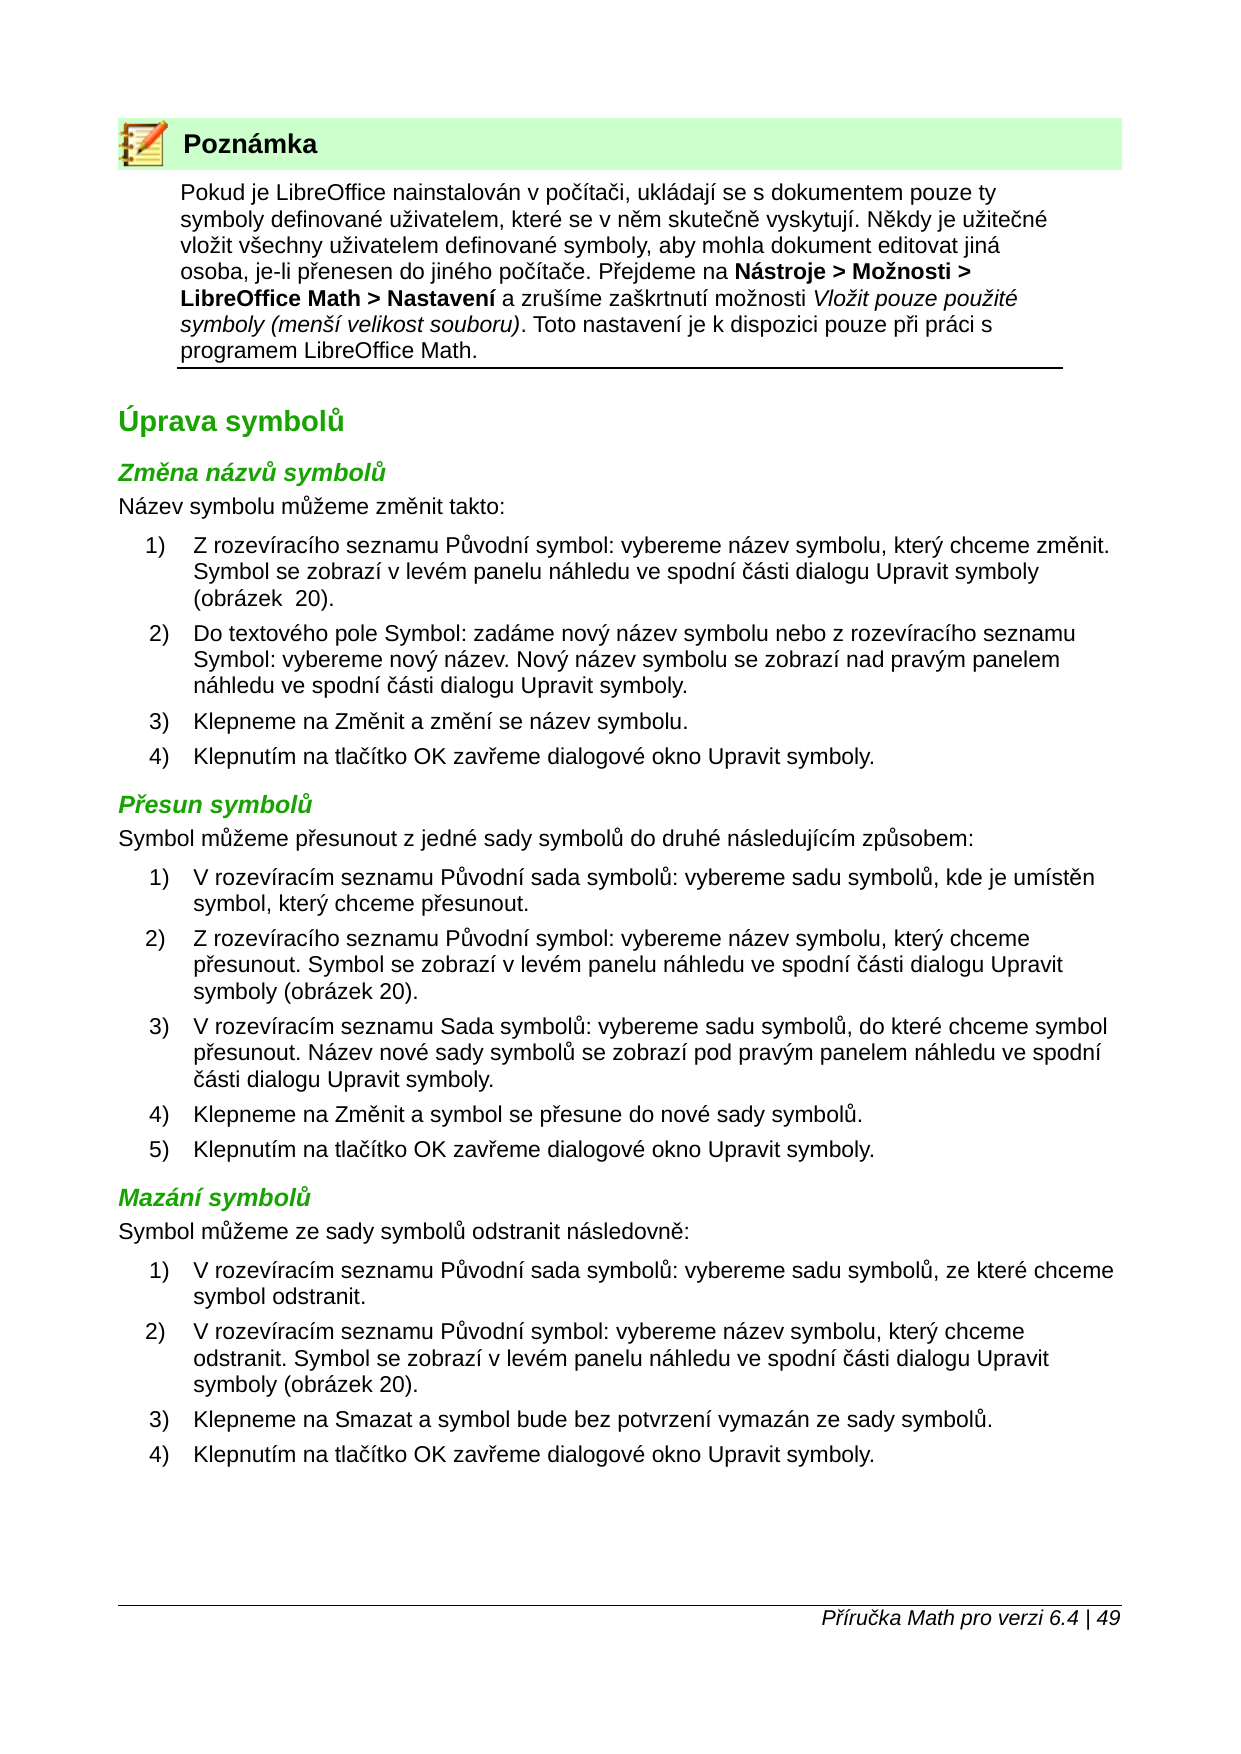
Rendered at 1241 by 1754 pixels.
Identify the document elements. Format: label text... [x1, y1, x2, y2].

list Z rozevíracího seznamu Původní symbol: vybereme název symbolu, který chceme přesunout. Symbol se zobrazí v levém panelu náhledu ve spodní části dialogu Upravit symboly (obrázek 20). [165, 925, 1122, 1004]
picture [119, 119, 170, 170]
list Klepneme na Změnit a změní se název symbolu. [169, 708, 1122, 734]
list Klepneme na Smazat a symbol bude bez potvrzení vymazán ze sady symbolů. [169, 1406, 1122, 1432]
list V rozevíracím seznamu Sada symbolů: vybereme sadu symbolů, do které chceme symbol přesunout. Název nové sady symbolů se zobrazí pod pravým panelem náhledu ve spodní části dialogu Upravit symboly. [169, 1013, 1122, 1092]
list Z rozevíracího seznamu Původní symbol: vybereme název symbolu, který chceme změnit. Symbol se zobrazí v levém panelu náhledu ve spodní části dialogu Upravit symboly (obrázek 20). [165, 532, 1122, 611]
subtitle Mazání symbolů [118, 1183, 1122, 1212]
list V rozevíracím seznamu Původní sada symbolů: vybereme sadu symbolů, ze které chceme symbol odstranit. [169, 1257, 1122, 1309]
list Klepnutím na tlačítko OK zavřeme dialogové okno Upravit symboly. [169, 1136, 1122, 1162]
list Do textového pole Symbol: zadáme nový název symbolu nebo z rozevíracího seznamu Symbol: vybereme nový název. Nový název symbolu se zobrazí nad pravým panelem náhledu ve spodní části dialogu Upravit symboly. [169, 620, 1122, 699]
subtitle Úprava symbolů [118, 404, 1122, 438]
list Klepneme na Změnit a symbol se přesune do nové sady symbolů. [169, 1101, 1122, 1127]
text Pokud je LibreOffice nainstalován v počítači, ukládají se s dokumentem pouze ty symboly definované uživatelem, které se v něm skutečně vyskytují. Někdy je užitečné vložit všechny uživatelem definované symboly, aby mohla dokument editovat jiná osoba, je-li přenesen do jiného počítače. Přejdeme na Nástroje > Možnosti > LibreOffice Math > Nastavení a zrušíme zaškrtnutí možnosti Vložit pouze použité symboly (menší velikost souboru). Toto nastavení je k dispozici pouze při práci s programem LibreOffice Math. [177, 176, 1063, 367]
text Název symbolu můžeme změnit takto: [118, 493, 1122, 519]
list V rozevíracím seznamu Původní sada symbolů: vybereme sadu symbolů, kde je umístěn symbol, který chceme přesunout. [169, 863, 1122, 916]
text Symbol můžeme ze sady symbolů odstranit následovně: [118, 1218, 1122, 1244]
subtitle Přesun symbolů [118, 790, 1122, 819]
list V rozevíracím seznamu Původní symbol: vybereme název symbolu, který chceme odstranit. Symbol se zobrazí v levém panelu náhledu ve spodní části dialogu Upravit symboly (obrázek 20). [165, 1318, 1122, 1397]
subtitle Změna názvů symbolů [118, 458, 1122, 487]
subtitle Poznámka [118, 118, 1122, 170]
list Klepnutím na tlačítko OK zavřeme dialogové okno Upravit symboly. [169, 1441, 1122, 1468]
list Klepnutím na tlačítko OK zavřeme dialogové okno Upravit symboly. [169, 743, 1122, 769]
text Symbol můžeme přesunout z jedné sady symbolů do druhé následujícím způsobem: [118, 824, 1122, 851]
